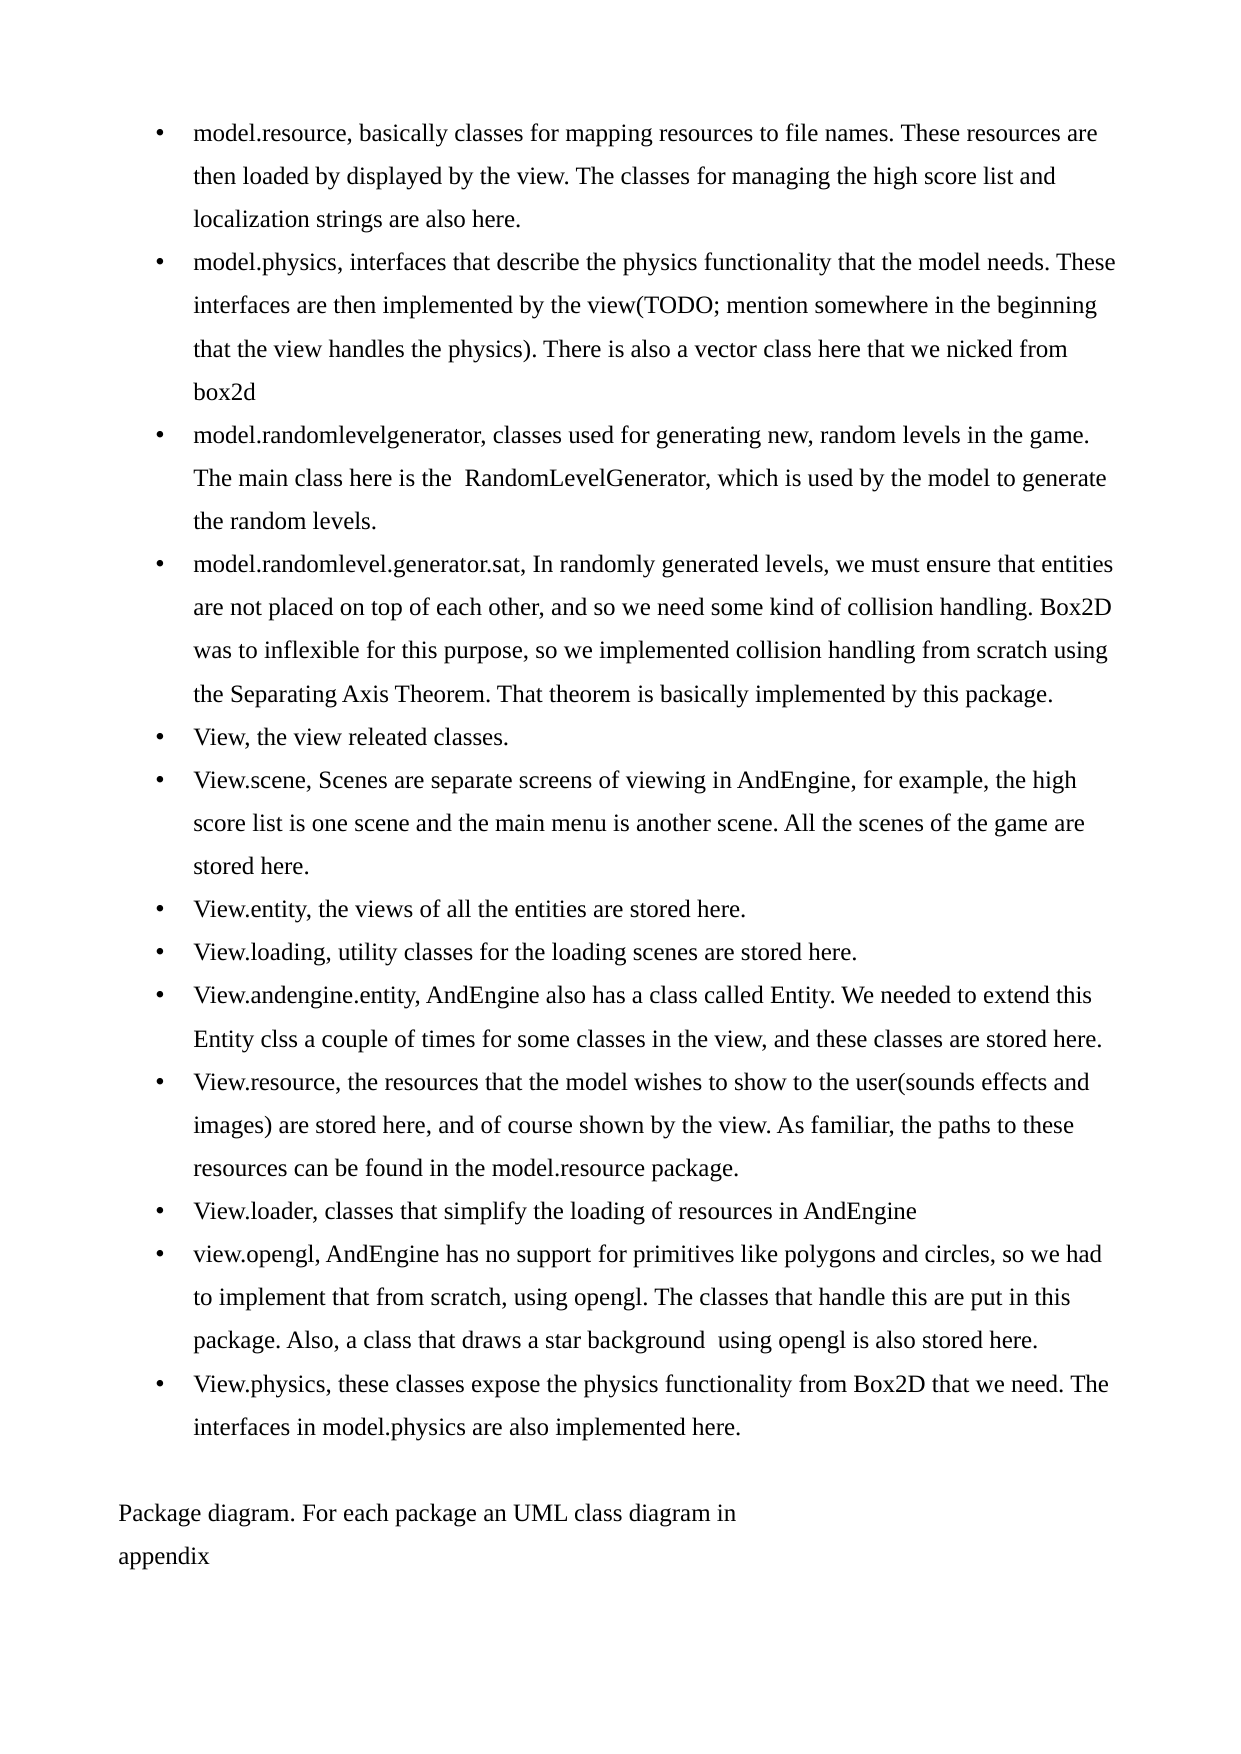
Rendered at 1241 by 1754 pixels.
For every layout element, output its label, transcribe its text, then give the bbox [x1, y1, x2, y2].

list model.randomlevel.generator.sat, In randomly generated levels, we must ensure that entities are not placed on top of each other, and so we need some kind of collision handling. Box2D was to inflexible for this purpose, so we implemented collision handling from scratch using the Separating Axis Theorem. That theorem is basically implemented by this package. [156, 549, 1122, 707]
list View.physics, these classes expose the physics functionality from Box2D that we need. The interfaces in model.physics are also implemented here. [156, 1369, 1122, 1441]
list View, the view releated classes. [156, 722, 1122, 751]
list View.resource, the resources that the model wishes to show to the user(sounds effects and images) are stored here, and of course shown by the view. As familiar, the paths to these resources can be found in the model.resource package. [156, 1067, 1122, 1182]
list view.opengl, AndEngine has no support for primitives like polygons and circles, so we had to implement that from scratch, using opengl. The classes that handle this are put in this package. Also, a class that draws a star background using opengl is also stored here. [156, 1239, 1122, 1354]
list model.randomlevelgenerator, classes used for generating new, random levels in the game. The main class here is the RandomLevelGenerator, which is used by the model to generate the random levels. [156, 420, 1122, 535]
list View.scene, Scenes are separate screens of viewing in AndEngine, for example, the high score list is one scene and the main menu is another scene. All the scenes of the game are stored here. [156, 765, 1122, 880]
list View.andengine.entity, AndEngine also has a class called Entity. We needed to extend this Entity clss a couple of times for some classes in the view, and these classes are stored here. [156, 981, 1122, 1052]
list View.loader, classes that simplify the loading of resources in AndEngine [156, 1196, 1122, 1225]
text appendix [118, 1541, 1122, 1570]
list View.entity, the views of all the entities are stored here. [156, 894, 1122, 923]
list View.loading, utility classes for the loading scenes are stored here. [156, 937, 1122, 966]
text Package diagram. For each package an UML class diagram in [118, 1498, 1122, 1527]
list model.resource, basically classes for mapping resources to file names. These resources are then loaded by displayed by the view. The classes for managing the high score list and localization strings are also here. [156, 118, 1122, 233]
list model.physics, interfaces that describe the physics functionality that the model needs. These interfaces are then implemented by the view(TODO; mention somewhere in the beginning that the view handles the physics). There is also a vector class here that we nicked from box2d [156, 247, 1122, 406]
